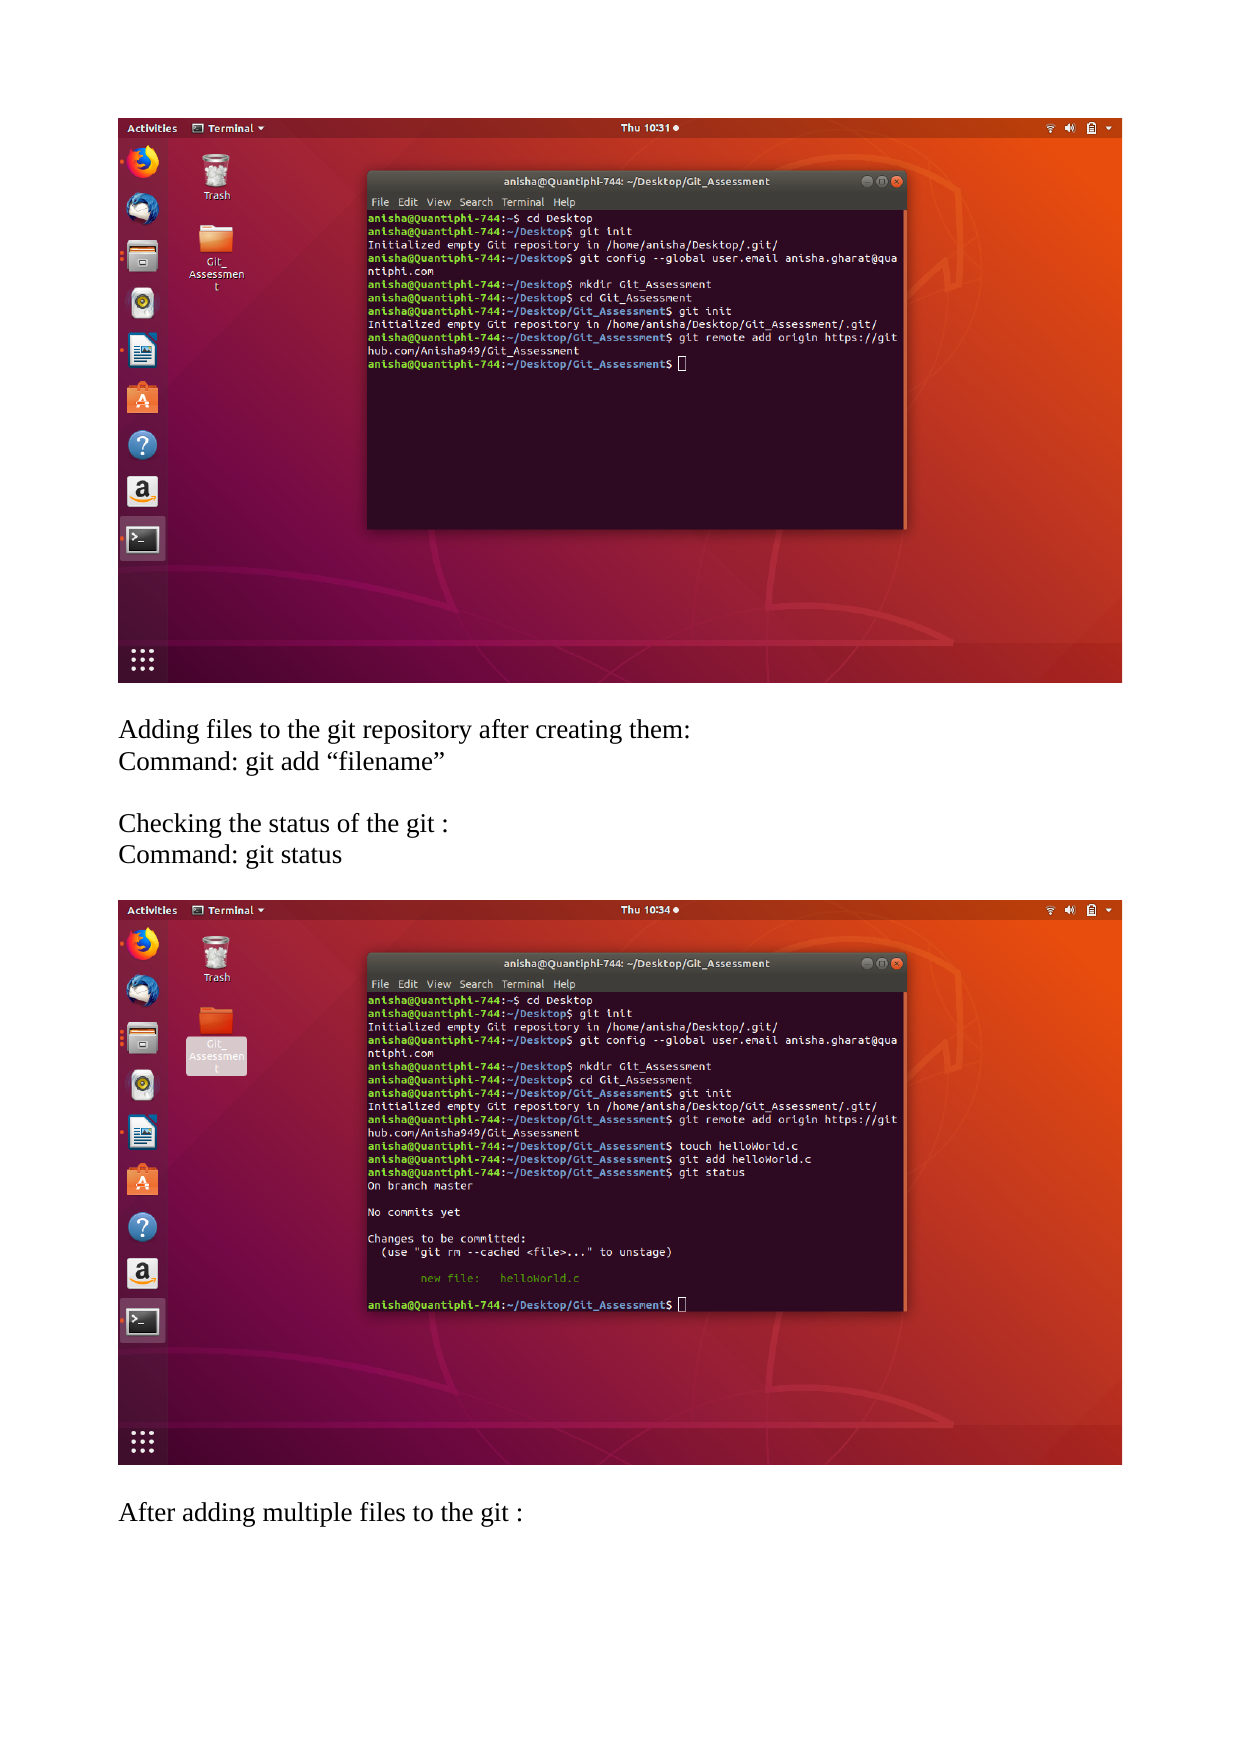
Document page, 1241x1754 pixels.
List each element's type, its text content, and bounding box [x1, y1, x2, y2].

text Command: git status [118, 838, 1122, 869]
text After adding multiple files to the git : [118, 1496, 1122, 1527]
text Adding files to the git repository after creating them: [118, 714, 1122, 745]
text Checking the status of the git : [118, 807, 1122, 838]
picture [118, 118, 1123, 683]
text Command: git add “filename” [118, 745, 1122, 776]
picture [118, 900, 1123, 1465]
